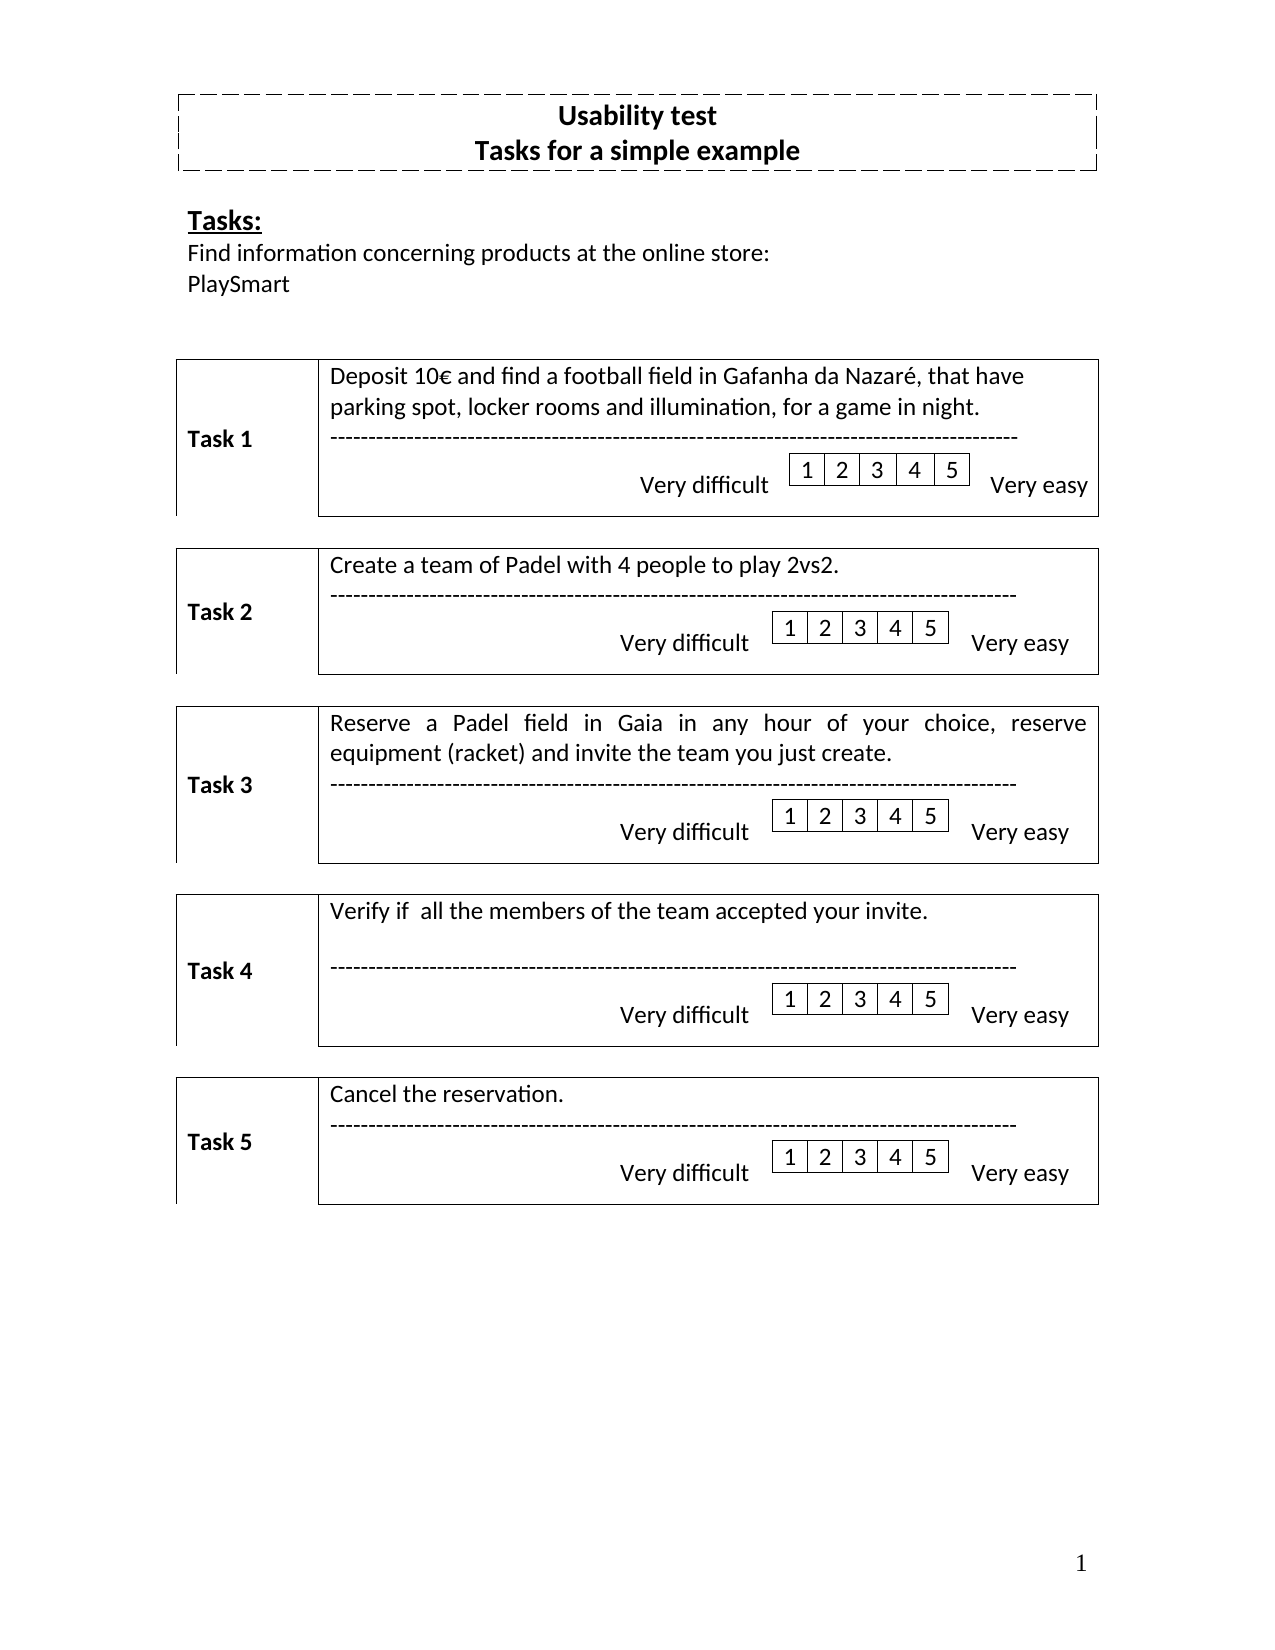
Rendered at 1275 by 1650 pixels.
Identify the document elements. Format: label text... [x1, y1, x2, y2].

table_header 5 [913, 1141, 948, 1172]
table_header Very difficult [330, 983, 760, 1046]
table_header Very easy [960, 799, 1087, 862]
table_cell [319, 981, 1098, 1046]
table_header 5 [913, 800, 948, 831]
table_header Very difficult [330, 1140, 760, 1203]
table_header [760, 1140, 960, 1203]
table_header Very difficult [330, 799, 760, 862]
table_header 1 [773, 612, 807, 642]
table_header 4 [878, 612, 912, 642]
table_header 1 [773, 800, 807, 831]
table_header Task 3 [177, 707, 318, 863]
table_header [780, 453, 979, 516]
table_header 2 [825, 454, 859, 484]
table_header Task 1 [177, 360, 318, 516]
text Usability test [178, 94, 1097, 129]
table_header Very difficult [330, 453, 780, 516]
table_header [760, 799, 960, 862]
table_header Very easy [960, 983, 1087, 1046]
table_cell [319, 798, 1098, 863]
table_header 1 [790, 454, 824, 484]
table_header 2 [808, 800, 842, 831]
table_header 3 [843, 800, 877, 831]
table_header Very easy [960, 611, 1087, 674]
table_cell [319, 1139, 1098, 1204]
table_header [705, 926, 792, 951]
table_header [760, 983, 960, 1046]
table_header Task 4 [177, 895, 318, 1046]
table_header [330, 926, 667, 951]
table_header 5 [935, 454, 969, 484]
table_header [668, 926, 705, 951]
table_header 4 [878, 984, 912, 1014]
table_header Deposit 10€ and find a football field in Gafanha da Nazaré, that have parking spot, locker rooms and illumination, for a game in night. ------------------------------------------------------------------------------------------ [319, 360, 1098, 452]
table_header 4 [878, 800, 912, 831]
text Find information concerning products at the online store: [187, 237, 1087, 268]
table_header Create a team of Padel with 4 people to play 2vs2. ------------------------------------------------------------------------------------------ [319, 549, 1098, 610]
table_header 3 [843, 612, 877, 642]
table_header 4 [878, 1141, 912, 1172]
table_header 2 [808, 612, 842, 642]
table_header Reserve a Padel field in Gaia in any hour of your choice, reserve equipment (racket) and invite the team you just create. ------------------------------------------------------------------------------------------ [319, 707, 1098, 798]
table_header 1 [773, 1141, 807, 1172]
table_header Task 2 [177, 549, 318, 674]
table_header 2 [808, 984, 842, 1014]
table_header 3 [860, 454, 896, 484]
table_header [760, 611, 960, 674]
table_header Very easy [979, 453, 1098, 516]
table_header Very difficult [330, 611, 760, 674]
text Tasks for a simple example [178, 129, 1097, 171]
table_header 5 [913, 984, 948, 1014]
table_header Very easy [960, 1140, 1087, 1203]
table_cell [319, 610, 1098, 674]
table_header 4 [897, 454, 934, 484]
table_cell [319, 452, 1098, 516]
table_header Task 5 [177, 1078, 318, 1204]
table_header 3 [843, 1141, 877, 1172]
table_header 5 [913, 612, 948, 642]
table_header 3 [843, 984, 877, 1014]
text PlaySmart [187, 268, 1087, 298]
table_header 2 [808, 1141, 842, 1172]
table_header 1 [773, 984, 807, 1014]
text Tasks: [187, 202, 1087, 237]
table_header Cancel the reservation. ------------------------------------------------------------------------------------------ [319, 1078, 1098, 1139]
table_header Verify if all the members of the team accepted your invite. ------------------------------------------------------------------------------------------ [319, 895, 1098, 981]
